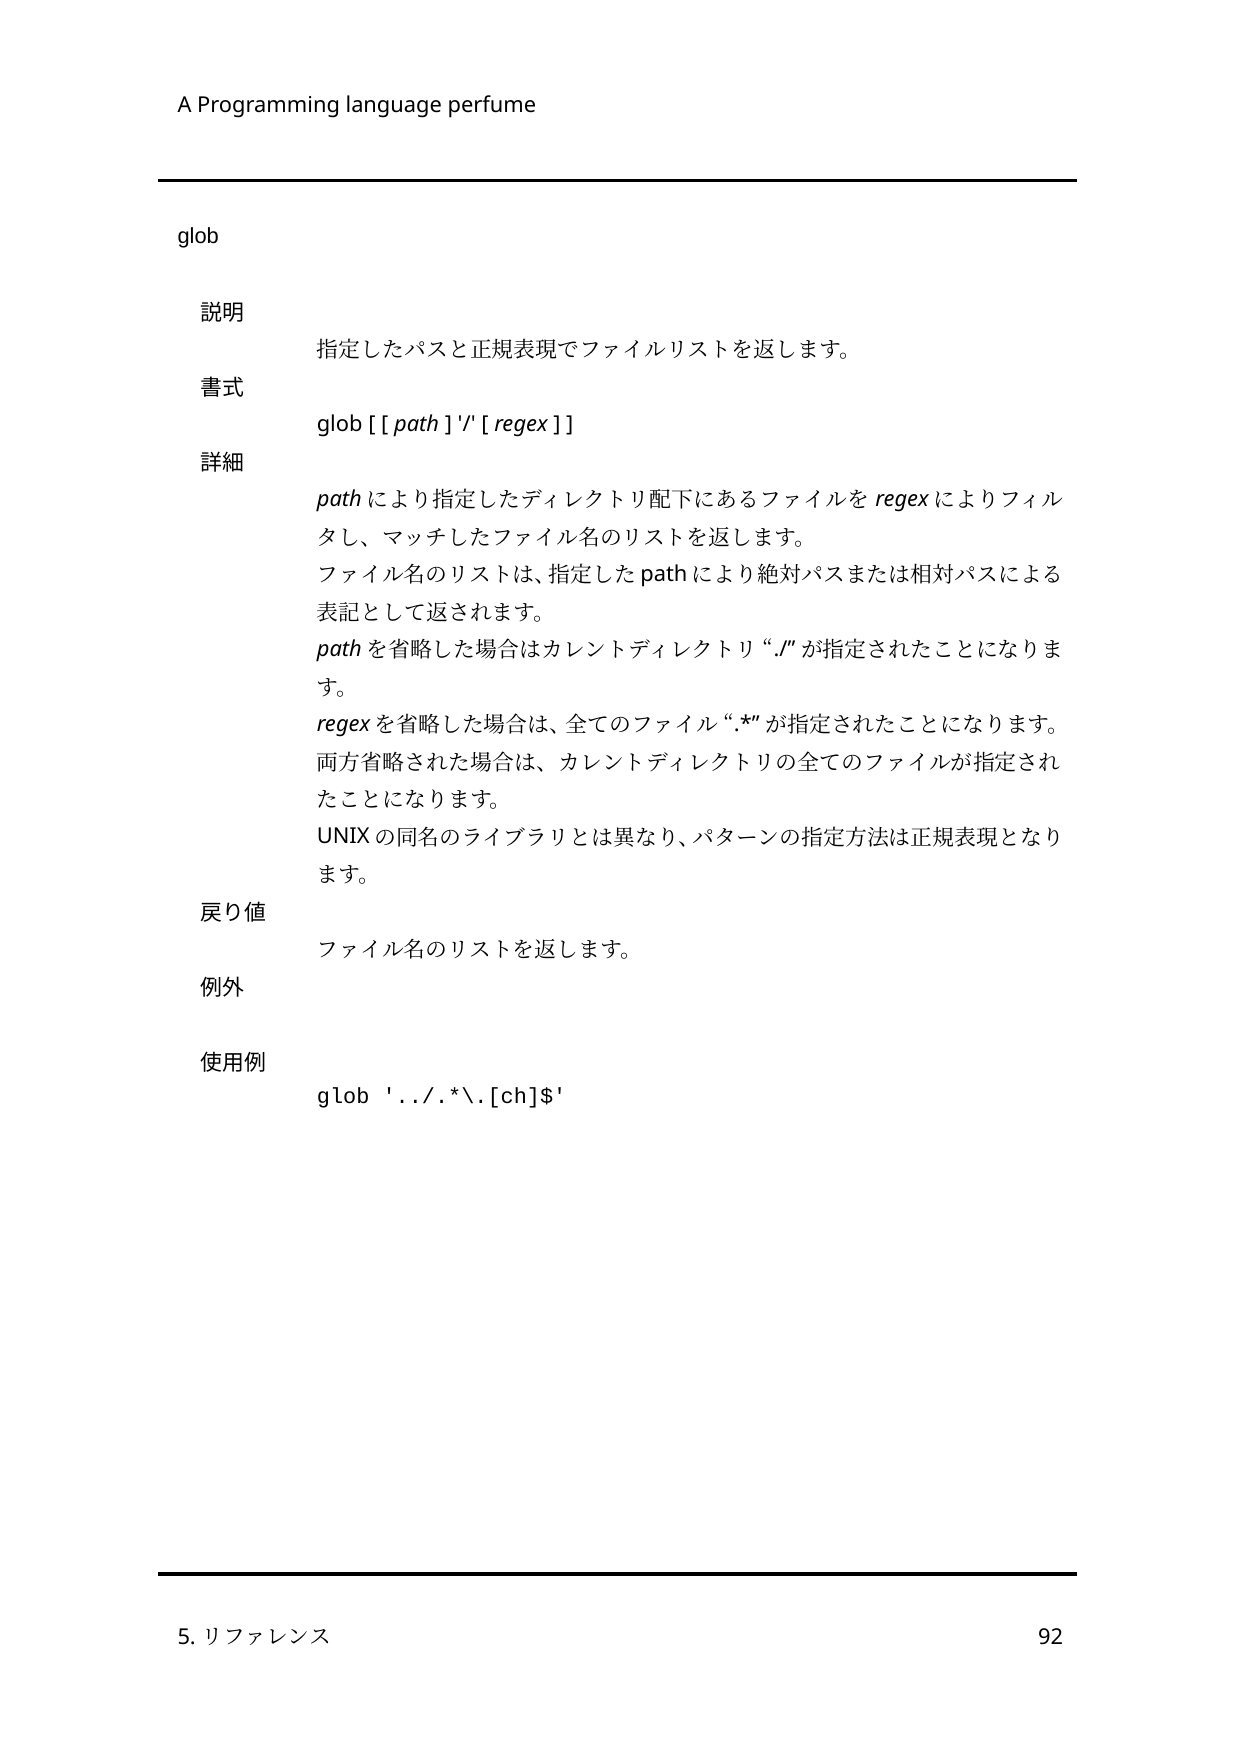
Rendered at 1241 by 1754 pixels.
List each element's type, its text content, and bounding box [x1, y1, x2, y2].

table_cell 例外 [200, 967, 317, 1042]
table_cell 使用例 [200, 1042, 317, 1129]
table_cell glob [ [ path ] '/' [ regex ] ] [317, 367, 1063, 442]
table_cell 戻り値 [200, 892, 317, 967]
table_cell 書式 [200, 367, 317, 442]
table_cell ファイル名のリストを返します。 [317, 892, 1063, 967]
table_cell pathにより指定したディレクトリ配下にあるファイルをregexによりフィルタし、マッチしたファイル名のリストを返します。 ファイル名のリストは、指定したpathにより絶対パスまたは相対パスによる表記として返されます。 pathを省略した場合はカレントディレクトリ “./” が指定されたことになります。 regexを省略した場合は、全てのファイル “.*” が指定されたことになります。 両方省略された場合は、カレントディレクトリの全てのファイルが指定されたことになります。 UNIXの同名のライブラリとは異なり、パターンの指定方法は正規表現となります。 [317, 442, 1063, 892]
table_header 指定したパスと正規表現でファイルリストを返します。 [317, 292, 1063, 367]
table_cell glob '../.*\.[ch]$' [317, 1042, 1063, 1129]
table_header 説明 [200, 292, 317, 367]
table_cell 詳細 [200, 442, 317, 892]
table_cell [317, 967, 1063, 1042]
subtitle glob [177, 217, 1063, 254]
